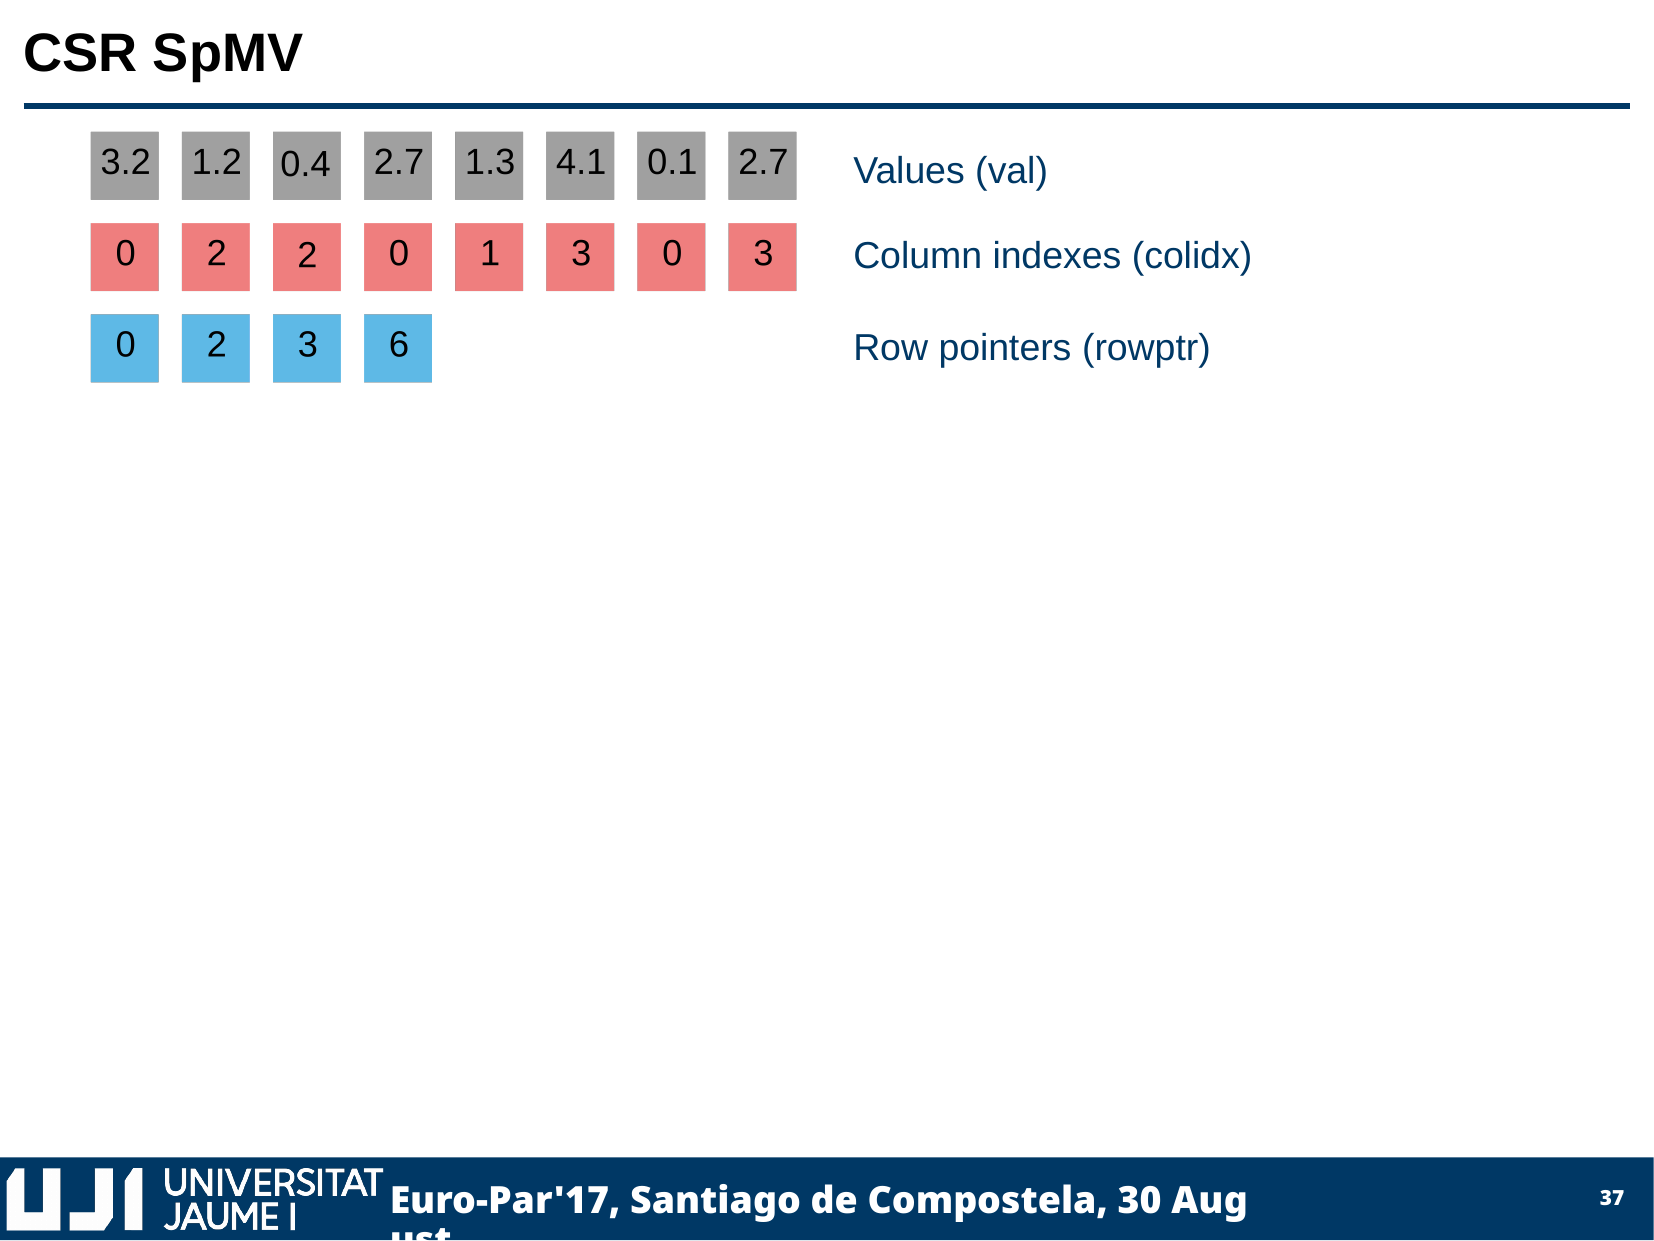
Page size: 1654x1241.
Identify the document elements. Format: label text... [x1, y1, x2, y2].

picture [0, 1158, 390, 1241]
text_box Column indexes (colidx) [838, 227, 1268, 284]
picture [83, 124, 804, 390]
text_box Values (val) [838, 141, 1063, 199]
title CSR SpMV [23, 0, 1630, 107]
text_box Row pointers (rowptr) [838, 318, 1226, 376]
